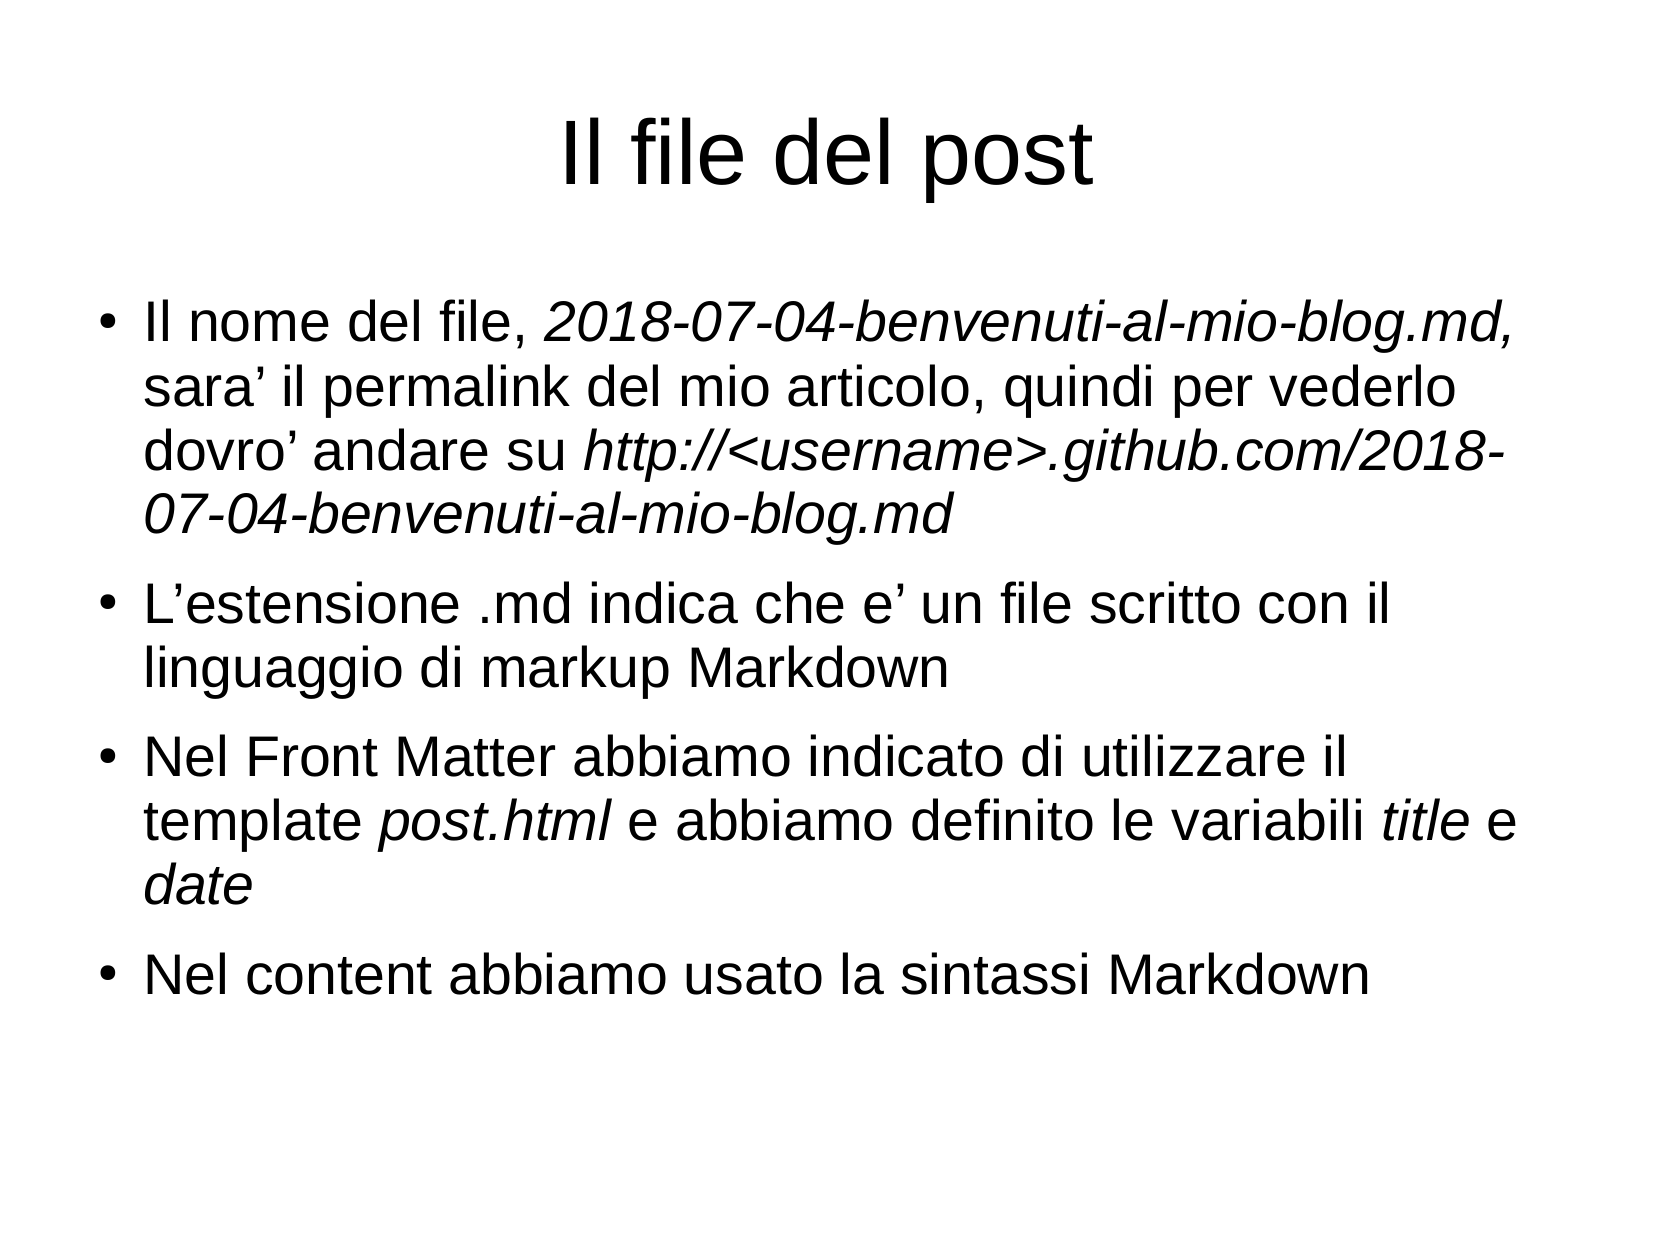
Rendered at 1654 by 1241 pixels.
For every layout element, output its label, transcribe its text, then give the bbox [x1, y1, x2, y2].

list Il nome del file, 2018-07-04-benvenuti-al-mio-blog.md, sara’ il permalink del mio articolo, quindi per vederlo dovro’ andare su http://<username>.github.com/2018-07-04-benvenuti-al-mio-blog.md L’estensione .md indica che e’ un file scritto con il linguaggio di markup Markdown Nel Front Matter abbiamo indicato di utilizzare il template post.html e abbiamo definito le variabili title e date Nel content abbiamo usato la sintassi Markdown [82, 290, 1571, 1010]
title Il file del post [82, 49, 1571, 257]
